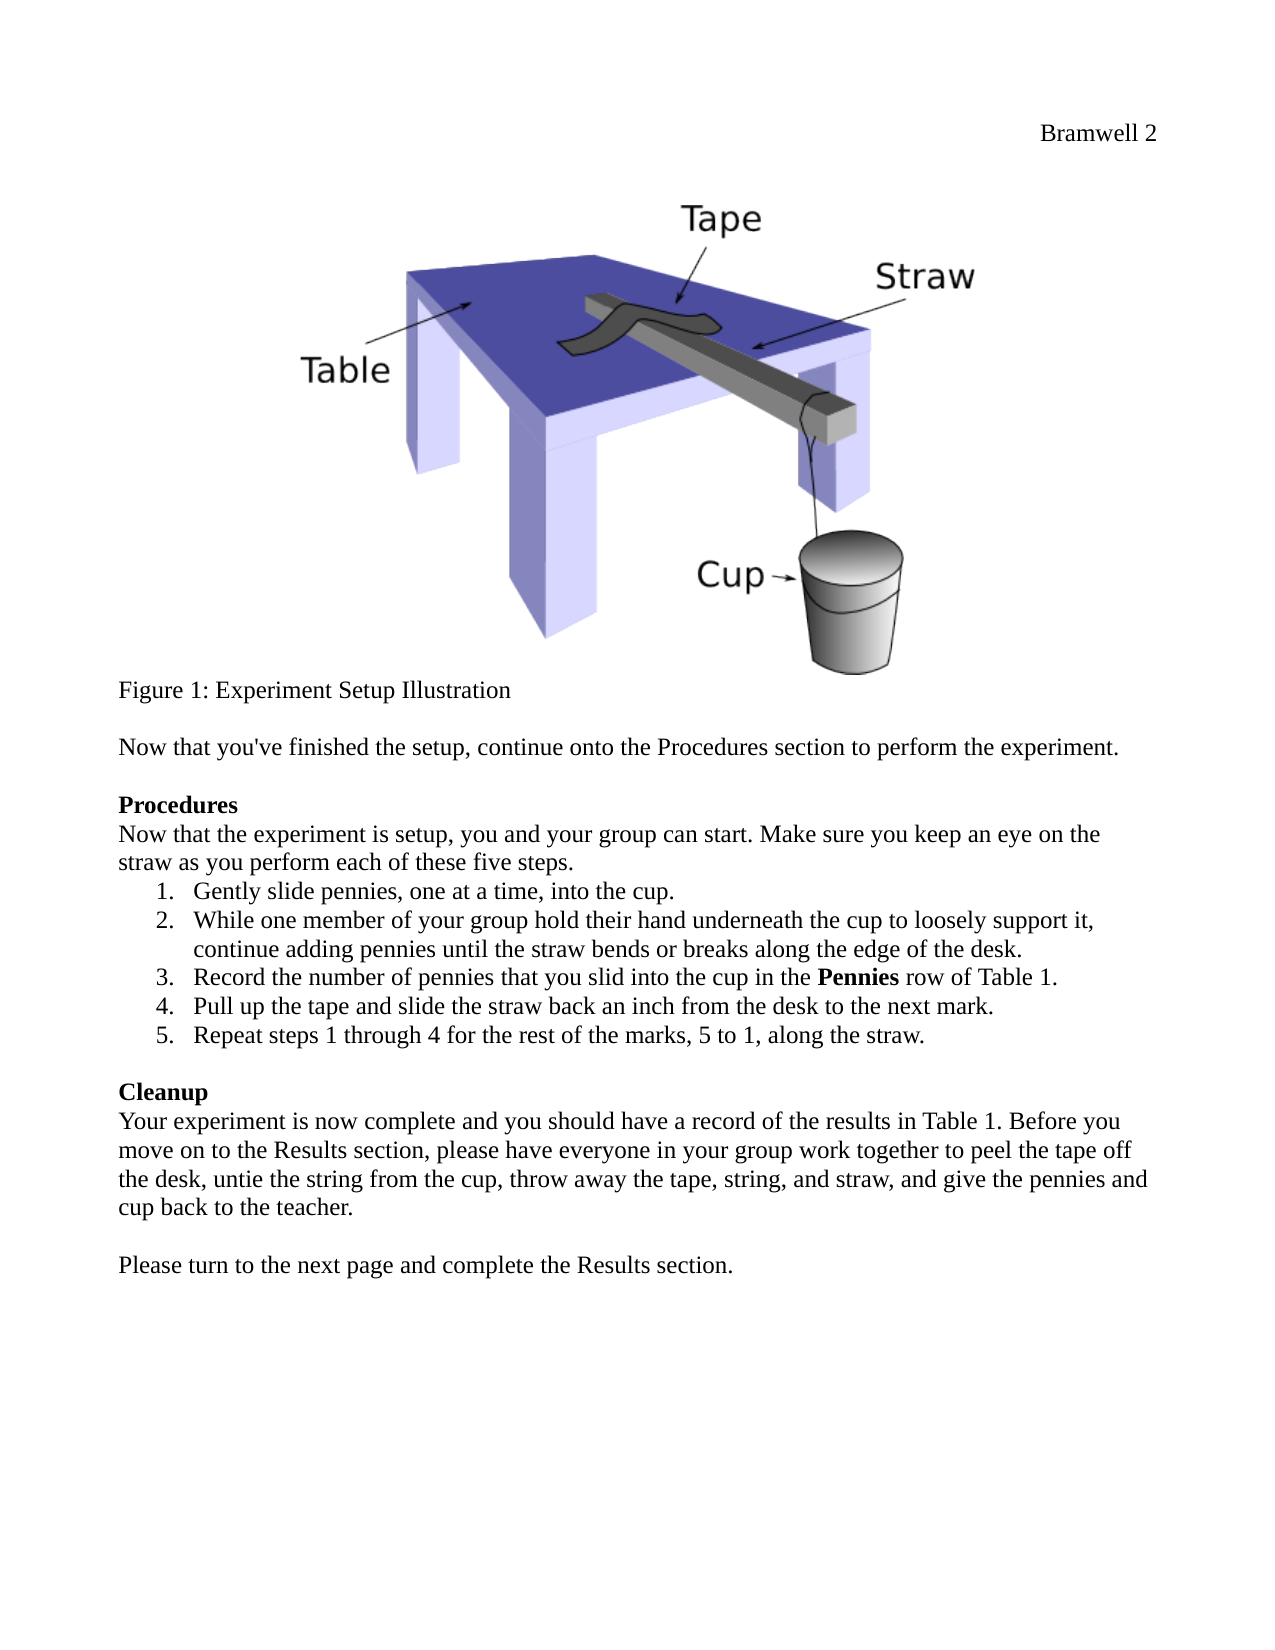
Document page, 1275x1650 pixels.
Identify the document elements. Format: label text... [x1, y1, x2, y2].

text Please turn to the next page and complete the Results section. [118, 1250, 1157, 1279]
list Now that you've finished the setup, continue onto the Procedures section to perform the experiment. [118, 732, 1157, 761]
text Cleanup [118, 1077, 1157, 1106]
list Gently slide pennies, one at a time, into the cup. [156, 876, 1157, 905]
list Pull up the tape and slide the straw back an inch from the desk to the next mark. [156, 991, 1157, 1020]
text Procedures [118, 790, 1157, 819]
picture [300, 205, 975, 675]
list Now that the experiment is setup, you and your group can start. Make sure you keep an eye on the straw as you perform each of these five steps. [118, 819, 1157, 876]
list Record the number of pennies that you slid into the cup in the Pennies row of Table 1. [156, 962, 1157, 991]
text Your experiment is now complete and you should have a record of the results in Table 1. Before you move on to the Results section, please have everyone in your group work together to peel the tape off the desk, untie the string from the cup, throw away the tape, string, and straw, and give the pennies and cup back to the teacher. [118, 1106, 1157, 1221]
list Repeat steps 1 through 4 for the rest of the marks, 5 to 1, along the straw. [156, 1020, 1157, 1049]
list While one member of your group hold their hand underneath the cup to loosely support it, continue adding pennies until the straw bends or breaks along the edge of the desk. [156, 905, 1157, 962]
list Figure 1: Experiment Setup Illustration [118, 675, 1157, 704]
